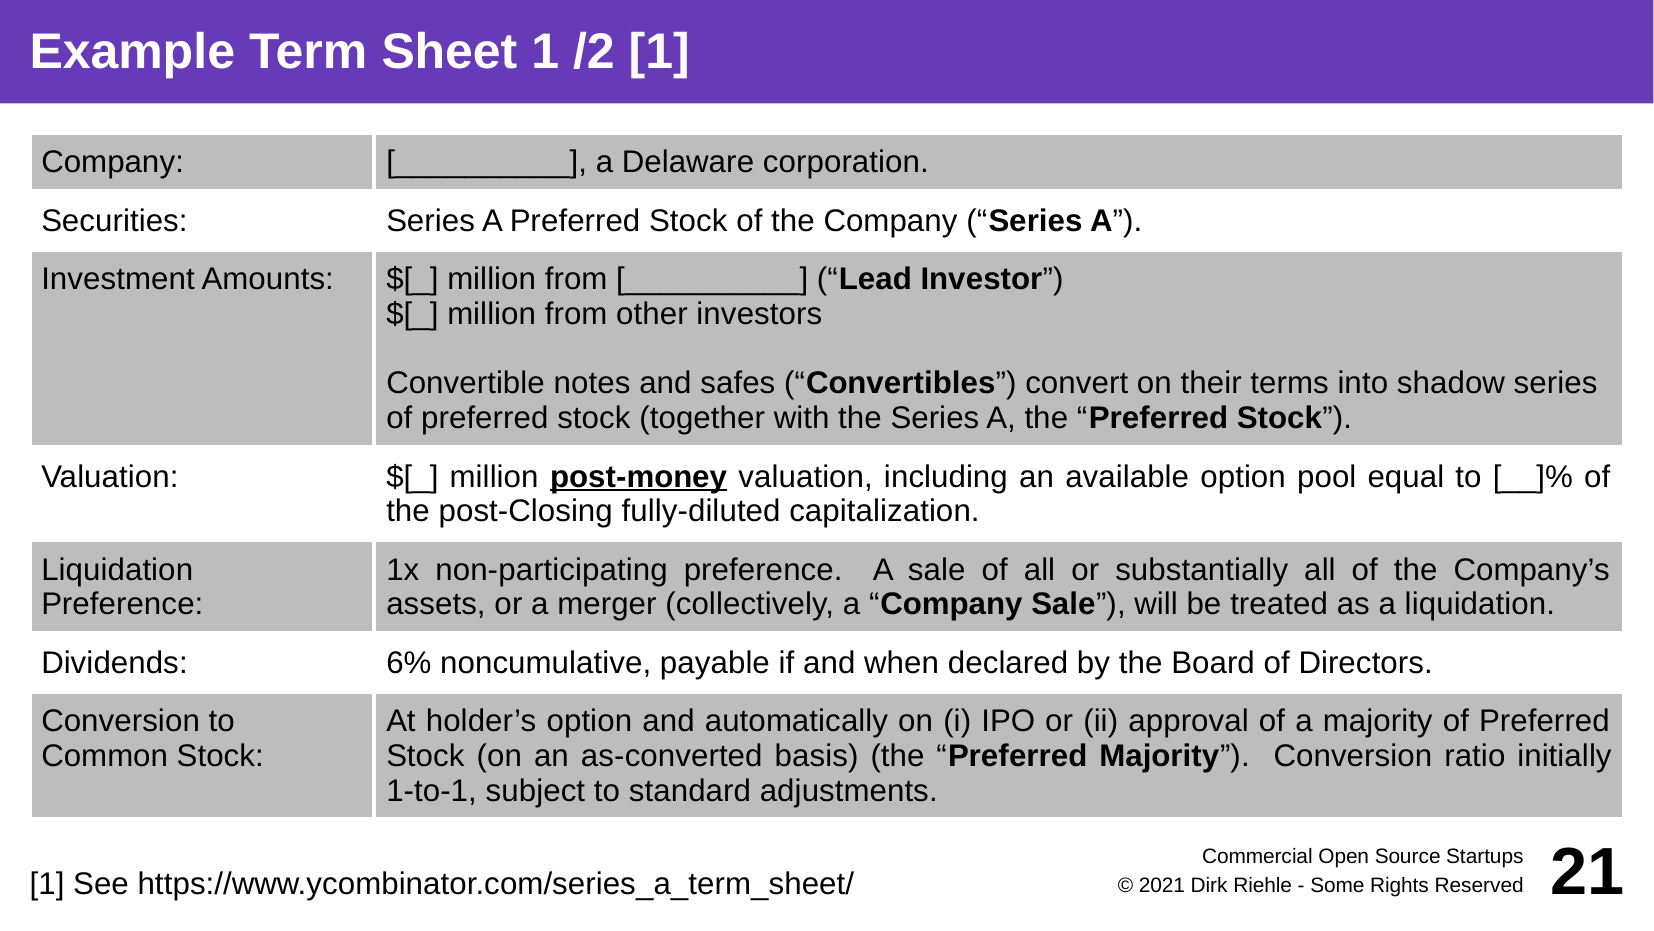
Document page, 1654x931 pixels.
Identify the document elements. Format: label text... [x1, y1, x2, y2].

table_cell Conversion to Common Stock: [32, 694, 372, 817]
table_cell Liquidation Preference: [32, 542, 372, 631]
table_cell $[_] million post-money valuation, including an available option pool equal to [__]% of the post-Closing fully-diluted capitalization. [376, 449, 1622, 538]
table_cell 6% noncumulative, payable if and when declared by the Board of Directors. [376, 635, 1622, 690]
table_cell Valuation: [32, 449, 372, 538]
table_header Company: [32, 135, 372, 189]
table_header [__________], a Delaware corporation. [376, 135, 1622, 189]
table_cell Investment Amounts: [32, 252, 372, 445]
table_cell Series A Preferred Stock of the Company (“Series A”). [376, 193, 1622, 248]
table_cell Securities: [32, 193, 372, 248]
table_cell 1x non-participating preference. A sale of all or substantially all of the Company’s assets, or a merger (collectively, a “Company Sale”), will be treated as a liquidation. [376, 542, 1622, 631]
text_box [1] See https://www.ycombinator.com/series_a_term_sheet/ [0, 693, 1182, 931]
table_cell $[_] million from [__________] (“Lead Investor”) $[_] million from other investors Convertible notes and safes (“Convertibles”) convert on their terms into shadow series of preferred stock (together with the Series A, the “Preferred Stock”). [376, 252, 1622, 445]
table_cell At holder’s option and automatically on (i) IPO or (ii) approval of a majority of Preferred Stock (on an as-converted basis) (the “Preferred Majority”). Conversion ratio initially 1-to-1, subject to standard adjustments. [376, 694, 1622, 817]
title Example Term Sheet 1 /2 [1] [0, 0, 1654, 104]
table_cell Dividends: [32, 635, 372, 690]
